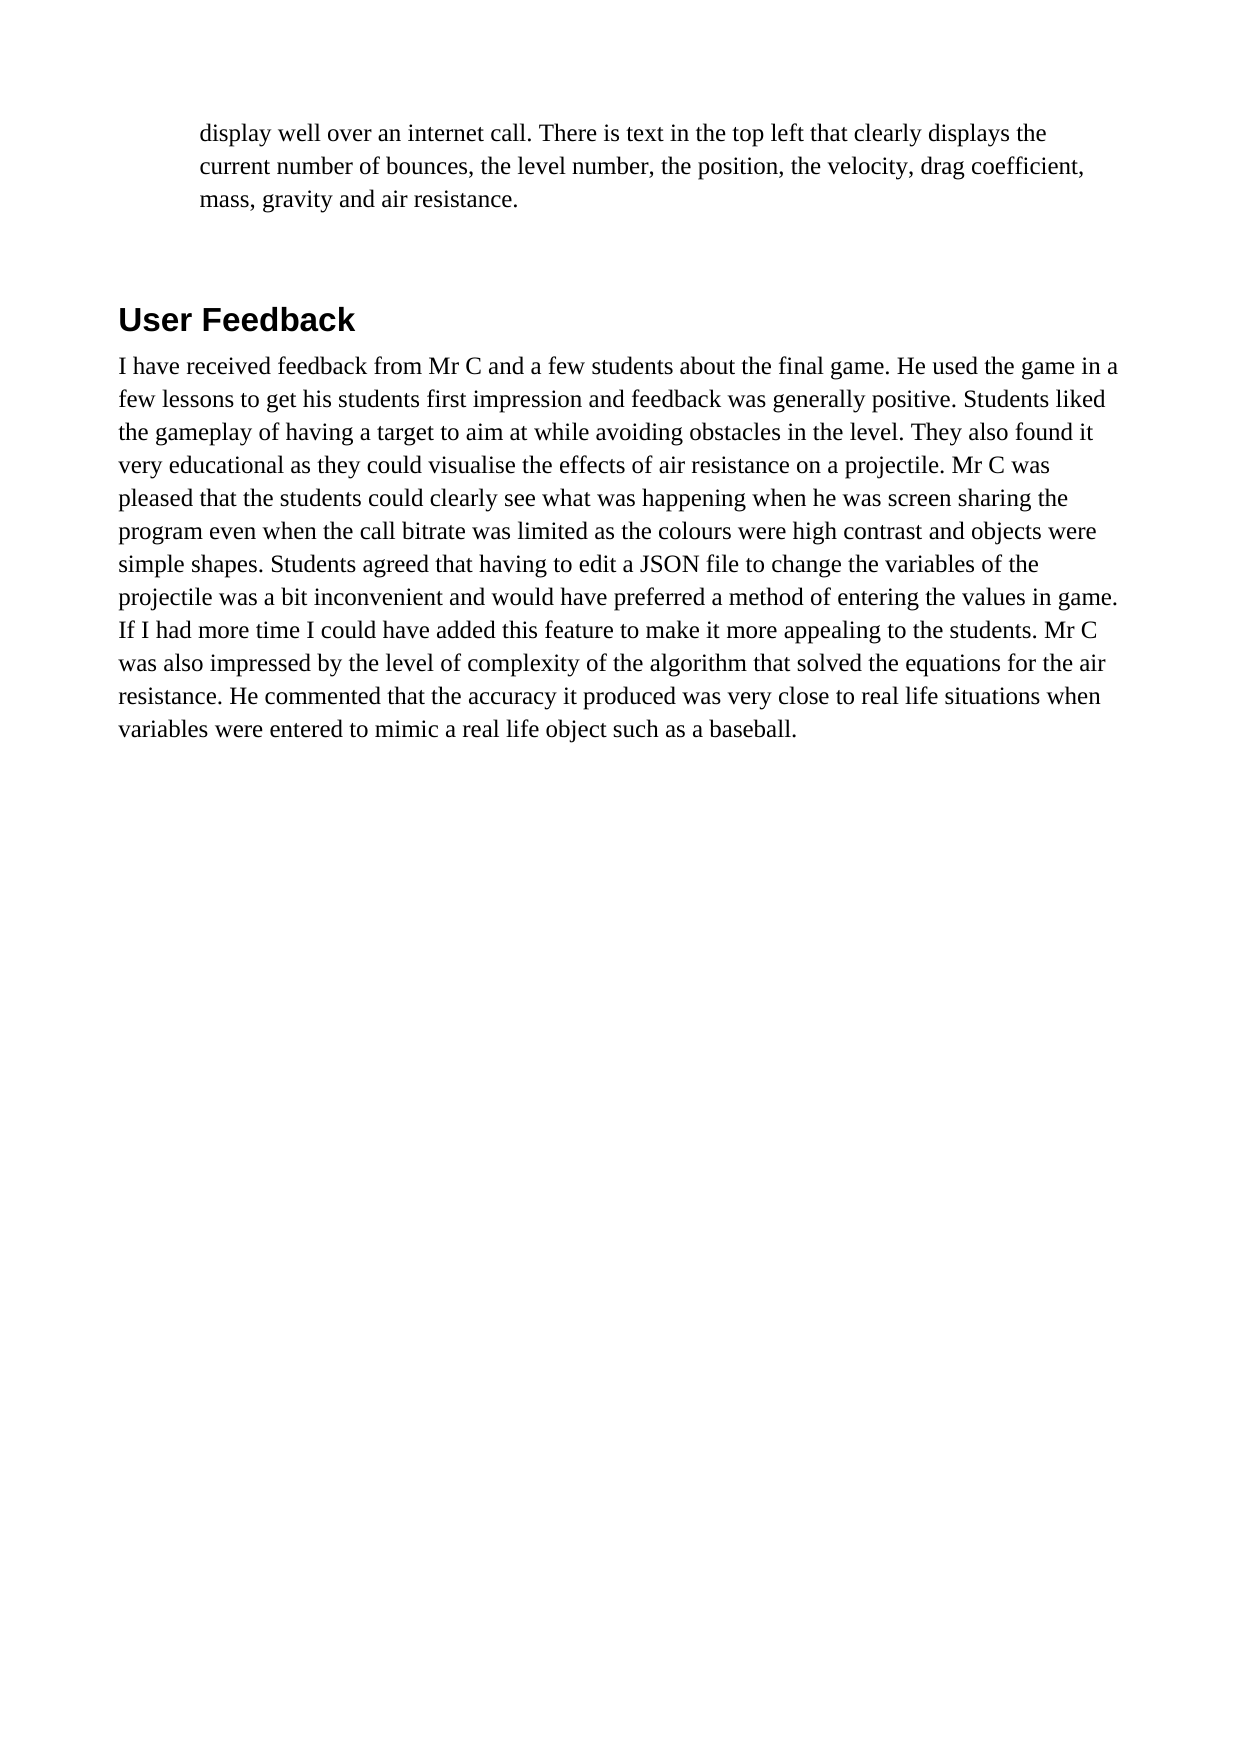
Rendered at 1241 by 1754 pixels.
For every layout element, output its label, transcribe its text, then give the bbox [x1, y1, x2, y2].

subtitle User Feedback [118, 300, 1122, 339]
list display well over an internet call. There is text in the top left that clearly displays the current number of bounces, the level number, the position, the velocity, drag coefficient, mass, gravity and air resistance. [162, 118, 1122, 213]
text I have received feedback from Mr C and a few students about the final game. He used the game in a few lessons to get his students first impression and feedback was generally positive. Students liked the gameplay of having a target to aim at while avoiding obstacles in the level. They also found it very educational as they could visualise the effects of air resistance on a projectile. Mr C was pleased that the students could clearly see what was happening when he was screen sharing the program even when the call bitrate was limited as the colours were high contrast and objects were simple shapes. Students agreed that having to edit a JSON file to change the variables of the projectile was a bit inconvenient and would have preferred a method of entering the values in game. If I had more time I could have added this feature to make it more appealing to the students. Mr C was also impressed by the level of complexity of the algorithm that solved the equations for the air resistance. He commented that the accuracy it produced was very close to real life situations when variables were entered to mimic a real life object such as a baseball. [118, 351, 1122, 743]
